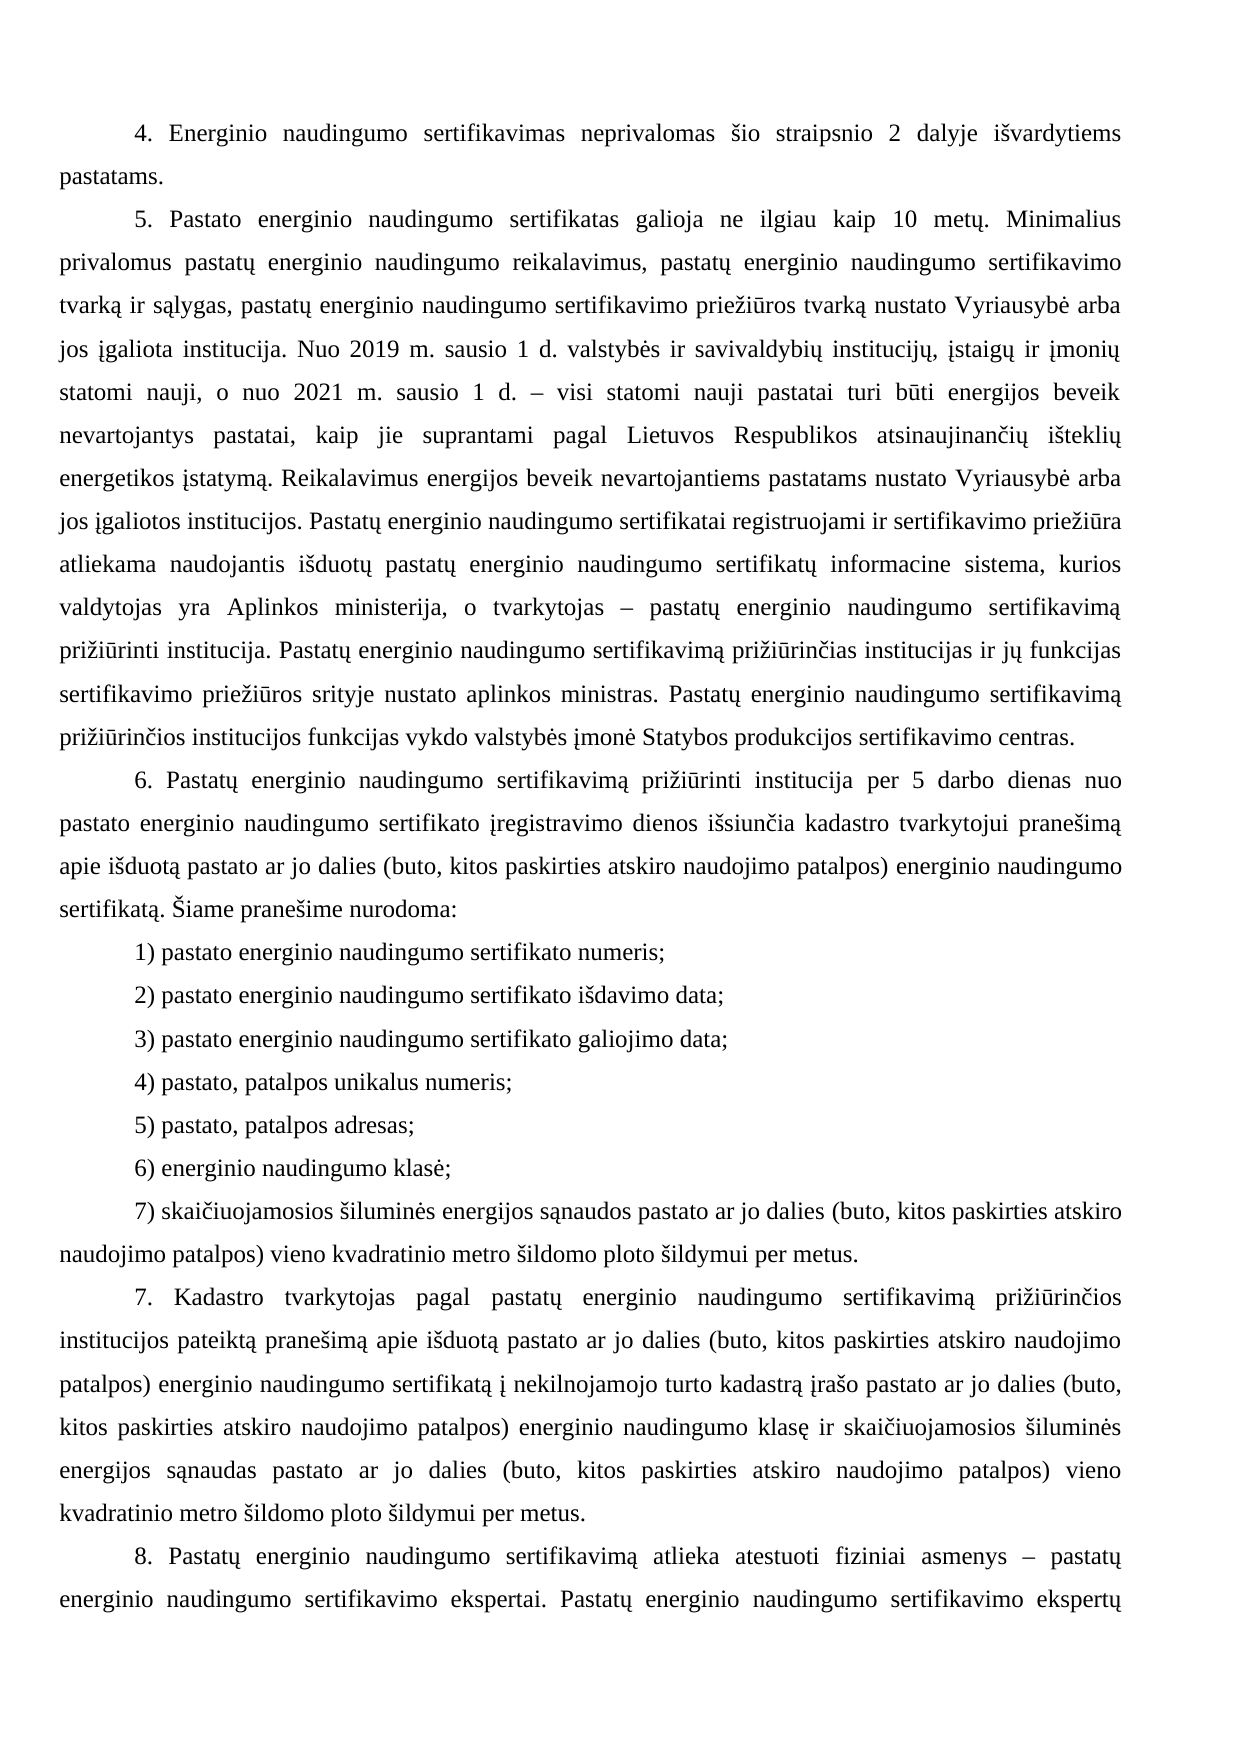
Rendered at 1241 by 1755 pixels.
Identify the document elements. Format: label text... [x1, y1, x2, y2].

text 5. Pastato energinio naudingumo sertifikatas galioja ne ilgiau kaip 10 metų. Minimalius privalomus pastatų energinio naudingumo reikalavimus, pastatų energinio naudingumo sertifikavimo tvarką ir sąlygas, pastatų energinio naudingumo sertifikavimo priežiūros tvarką nustato Vyriausybė arba jos įgaliota institucija. Nuo 2019 m. sausio 1 d. valstybės ir savivaldybių institucijų, įstaigų ir įmonių statomi nauji, o nuo 2021 m. sausio 1 d. – visi statomi nauji pastatai turi būti energijos beveik nevartojantys pastatai, kaip jie suprantami pagal Lietuvos Respublikos atsinaujinančių išteklių energetikos įstatymą. Reikalavimus energijos beveik nevartojantiems pastatams nustato Vyriausybė arba jos įgaliotos institucijos. Pastatų energinio naudingumo sertifikatai registruojami ir sertifikavimo priežiūra atliekama naudojantis išduotų pastatų energinio naudingumo sertifikatų informacine sistema, kurios valdytojas yra Aplinkos ministerija, o tvarkytojas – pastatų energinio naudingumo sertifikavimą prižiūrinti institucija. Pastatų energinio naudingumo sertifikavimą prižiūrinčias institucijas ir jų funkcijas sertifikavimo priežiūros srityje nustato aplinkos ministras. Pastatų energinio naudingumo sertifikavimą prižiūrinčios institucijos funkcijas vykdo valstybės įmonė Statybos produkcijos sertifikavimo centras. [59, 204, 1122, 751]
text 4. Energinio naudingumo sertifikavimas neprivalomas šio straipsnio 2 dalyje išvardytiems pastatams. [59, 118, 1122, 190]
text 4) pastato, patalpos unikalus numeris; [59, 1067, 1122, 1096]
text 6. Pastatų energinio naudingumo sertifikavimą prižiūrinti institucija per 5 darbo dienas nuo pastato energinio naudingumo sertifikato įregistravimo dienos išsiunčia kadastro tvarkytojui pranešimą apie išduotą pastato ar jo dalies (buto, kitos paskirties atskiro naudojimo patalpos) energinio naudingumo sertifikatą. Šiame pranešime nurodoma: [59, 765, 1122, 923]
text 7. Kadastro tvarkytojas pagal pastatų energinio naudingumo sertifikavimą prižiūrinčios institucijos pateiktą pranešimą apie išduotą pastato ar jo dalies (buto, kitos paskirties atskiro naudojimo patalpos) energinio naudingumo sertifikatą į nekilnojamojo turto kadastrą įrašo pastato ar jo dalies (buto, kitos paskirties atskiro naudojimo patalpos) energinio naudingumo klasę ir skaičiuojamosios šiluminės energijos sąnaudas pastato ar jo dalies (buto, kitos paskirties atskiro naudojimo patalpos) vieno kvadratinio metro šildomo ploto šildymui per metus. [59, 1282, 1122, 1527]
text 3) pastato energinio naudingumo sertifikato galiojimo data; [59, 1024, 1122, 1052]
text 6) energinio naudingumo klasė; [59, 1153, 1122, 1182]
text 1) pastato energinio naudingumo sertifikato numeris; [59, 937, 1122, 966]
text 2) pastato energinio naudingumo sertifikato išdavimo data; [59, 981, 1122, 1009]
text 7) skaičiuojamosios šiluminės energijos sąnaudos pastato ar jo dalies (buto, kitos paskirties atskiro naudojimo patalpos) vieno kvadratinio metro šildomo ploto šildymui per metus. [59, 1196, 1122, 1268]
text 8. Pastatų energinio naudingumo sertifikavimą atlieka atestuoti fiziniai asmenys – pastatų energinio naudingumo sertifikavimo ekspertai. Pastatų energinio naudingumo sertifikavimo ekspertų [59, 1541, 1122, 1613]
text 5) pastato, patalpos adresas; [59, 1110, 1122, 1139]
